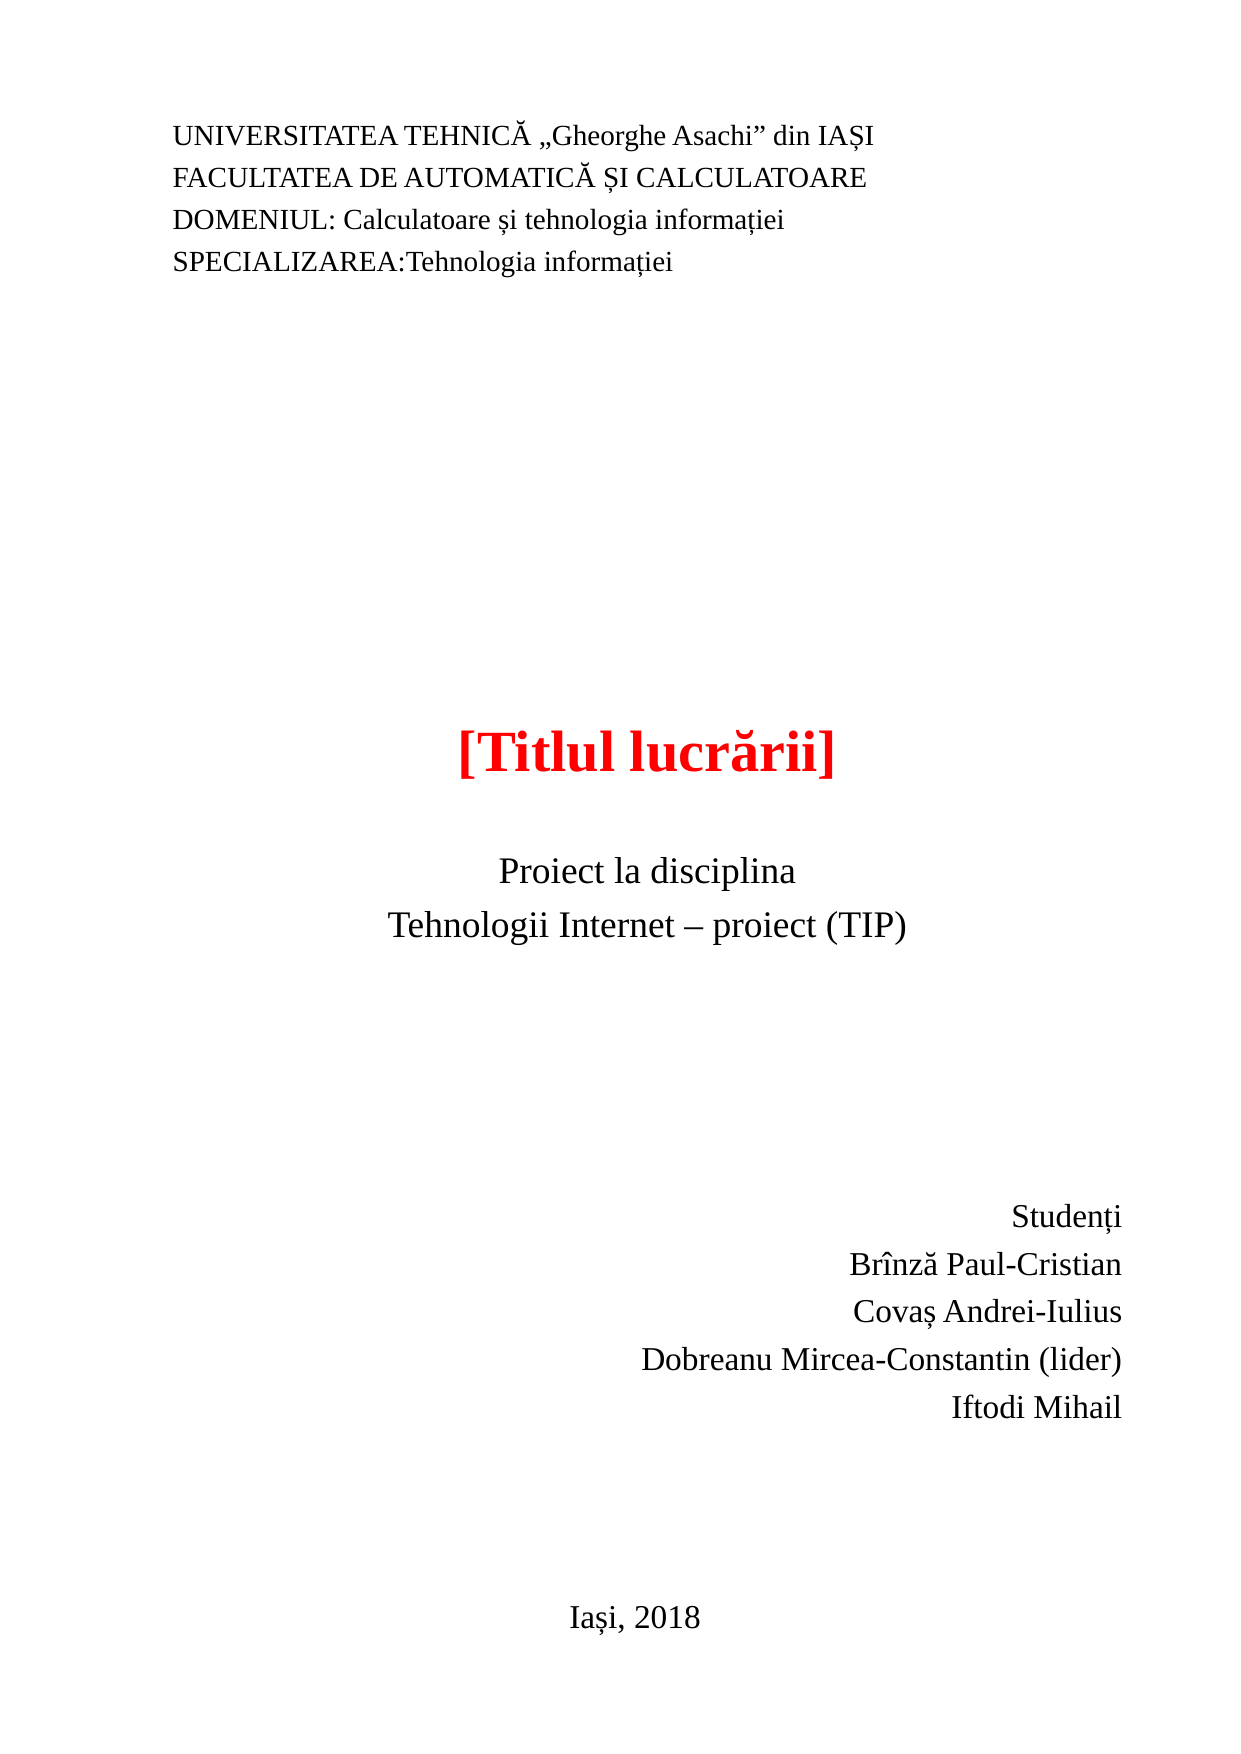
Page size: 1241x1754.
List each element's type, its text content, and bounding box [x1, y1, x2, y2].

text Proiect la disciplina [172, 849, 1122, 892]
text Tehnologii Internet – proiect (TIP) [172, 902, 1122, 946]
text Dobreanu Mircea-Constantin (lider) [172, 1340, 1122, 1378]
text UNIVERSITATEA TEHNICĂ „Gheorghe Asachi” din IAȘI [172, 118, 1122, 152]
text Studenți [172, 1196, 1122, 1234]
text DOMENIUL: Calculatoare și tehnologia informației [172, 202, 1122, 235]
text Brînză Paul-Cristian [172, 1244, 1122, 1282]
text FACULTATEA DE AUTOMATICĂ ȘI CALCULATOARE [172, 160, 1122, 193]
text Iftodi Mihail [172, 1388, 1122, 1426]
text Covaș Andrei-Iulius [172, 1292, 1122, 1330]
text [Titlul lucrării] [172, 717, 1122, 784]
text SPECIALIZAREA:Tehnologia informației [172, 244, 1122, 277]
